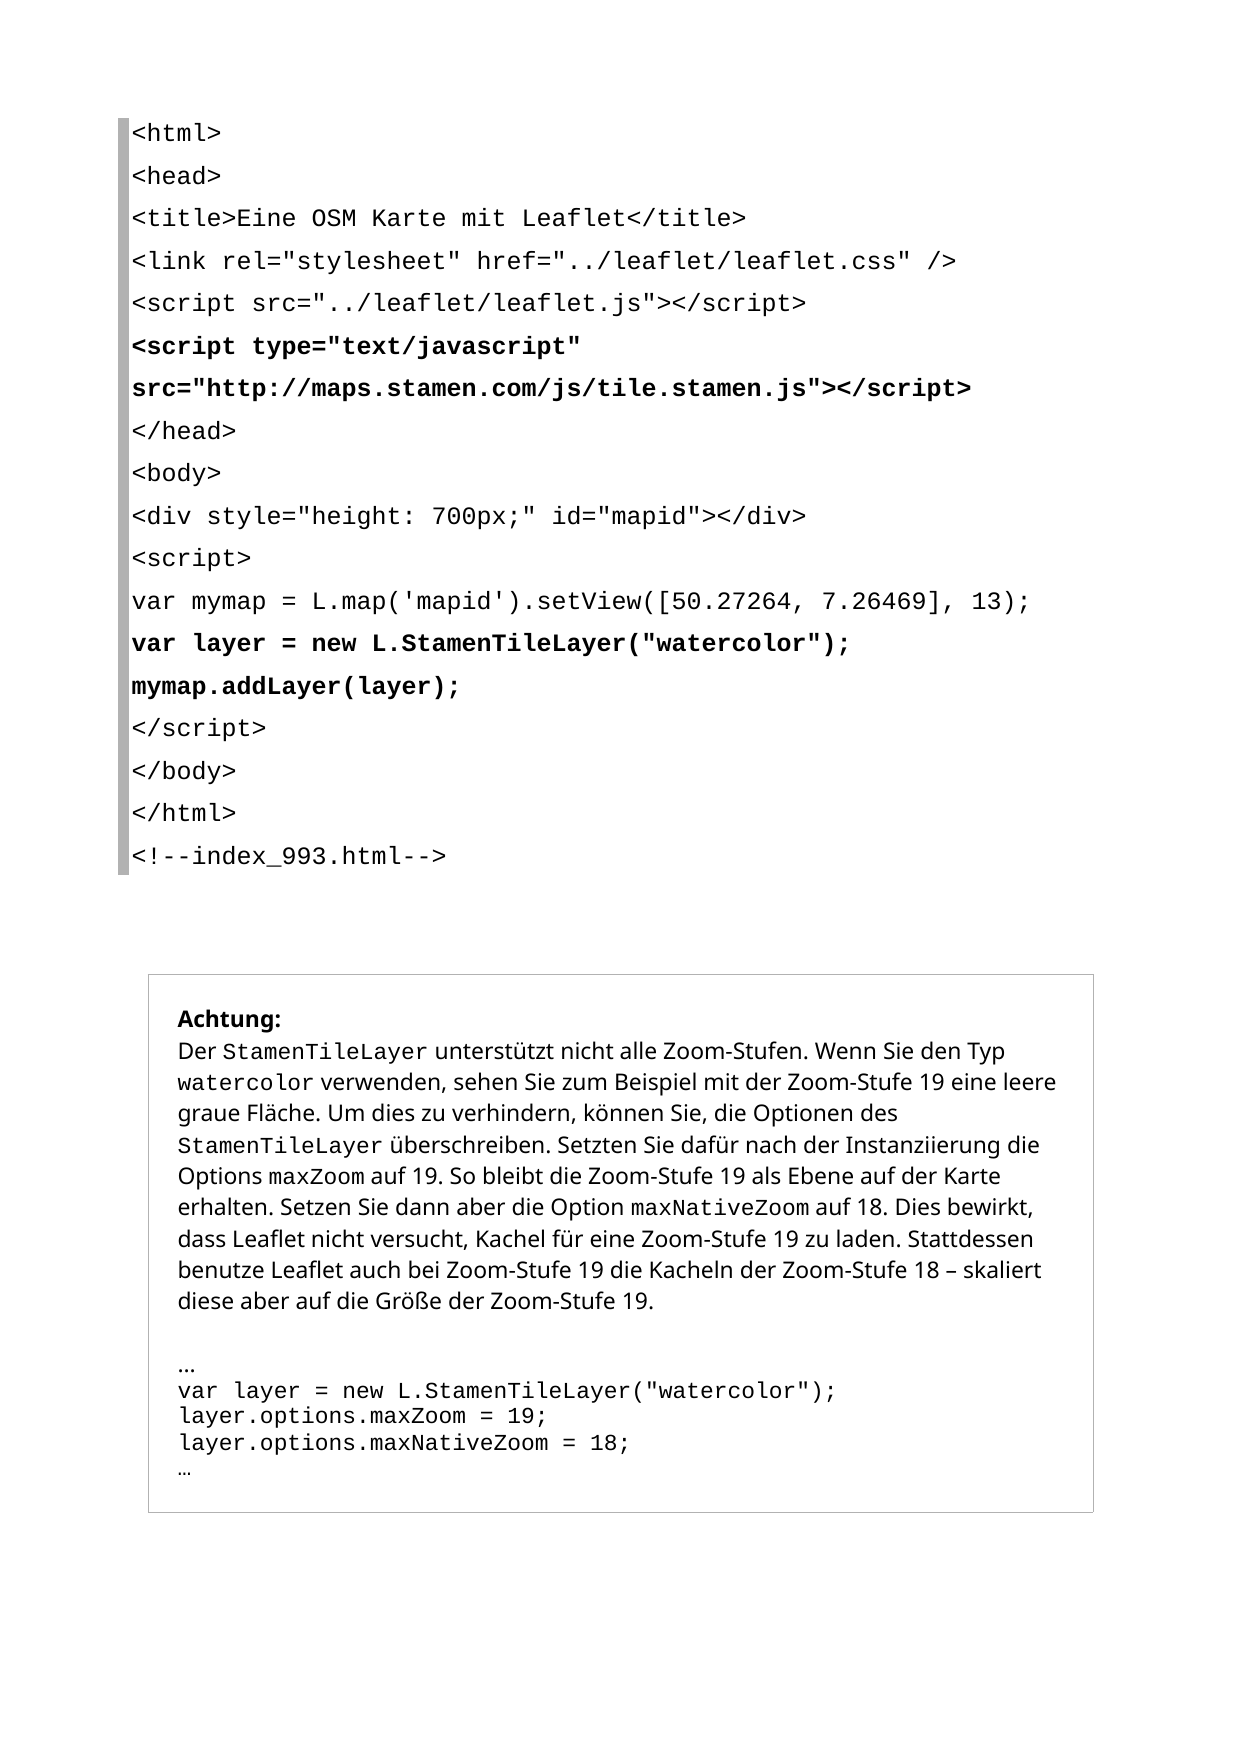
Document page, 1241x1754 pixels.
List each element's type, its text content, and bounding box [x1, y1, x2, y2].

text <title>Eine OSM Karte mit Leaflet</title> [129, 203, 1122, 234]
text var layer = new L.StamenTileLayer("watercolor"); [129, 628, 1122, 659]
text var mymap = L.map('mapid').setView([50.27264, 7.26469], 13); [129, 586, 1122, 617]
text <!--index_993.html--> [129, 841, 1122, 875]
text <link rel="stylesheet" href="../leaflet/leaflet.css" /> [129, 246, 1122, 277]
text <script type="text/javascript" src="http://maps.stamen.com/js/tile.stamen.js"></script> [129, 331, 1122, 404]
text mymap.addLayer(layer); [129, 671, 1122, 702]
text </body> [129, 756, 1122, 787]
text <html> [129, 118, 1122, 149]
text <script src="../leaflet/leaflet.js"></script> [129, 288, 1122, 319]
text <script> [129, 543, 1122, 574]
text <body> [129, 458, 1122, 489]
text <div style="height: 700px;" id="mapid"></div> [129, 501, 1122, 532]
text <head> [129, 161, 1122, 192]
text </head> [129, 416, 1122, 447]
text </script> [129, 713, 1122, 744]
text </html> [129, 798, 1122, 829]
text Achtung: Der StamenTileLayer unterstützt nicht alle Zoom-Stufen. Wenn Sie den Typ watercolor verwenden, sehen Sie zum Beispiel mit der Zoom-Stufe 19 eine leere graue Fläche. Um dies zu verhindern, können Sie, die Optionen des StamenTileLayer überschreiben. Setzten Sie dafür nach der Instanziierung die Options maxZoom auf 19. So bleibt die Zoom-Stufe 19 als Ebene auf der Karte erhalten. Setzen Sie dann aber die Option maxNativeZoom auf 18. Dies bewirkt, dass Leaflet nicht versucht, Kachel für eine Zoom-Stufe 19 zu laden. Stattdessen benutze Leaflet auch bei Zoom-Stufe 19 die Kacheln der Zoom-Stufe 18 – skaliert diese aber auf die Größe der Zoom-Stufe 19. … var layer = new L.StamenTileLayer("watercolor"); layer.options.maxZoom = 19; layer.options.maxNativeZoom = 18; … [149, 975, 1093, 1512]
